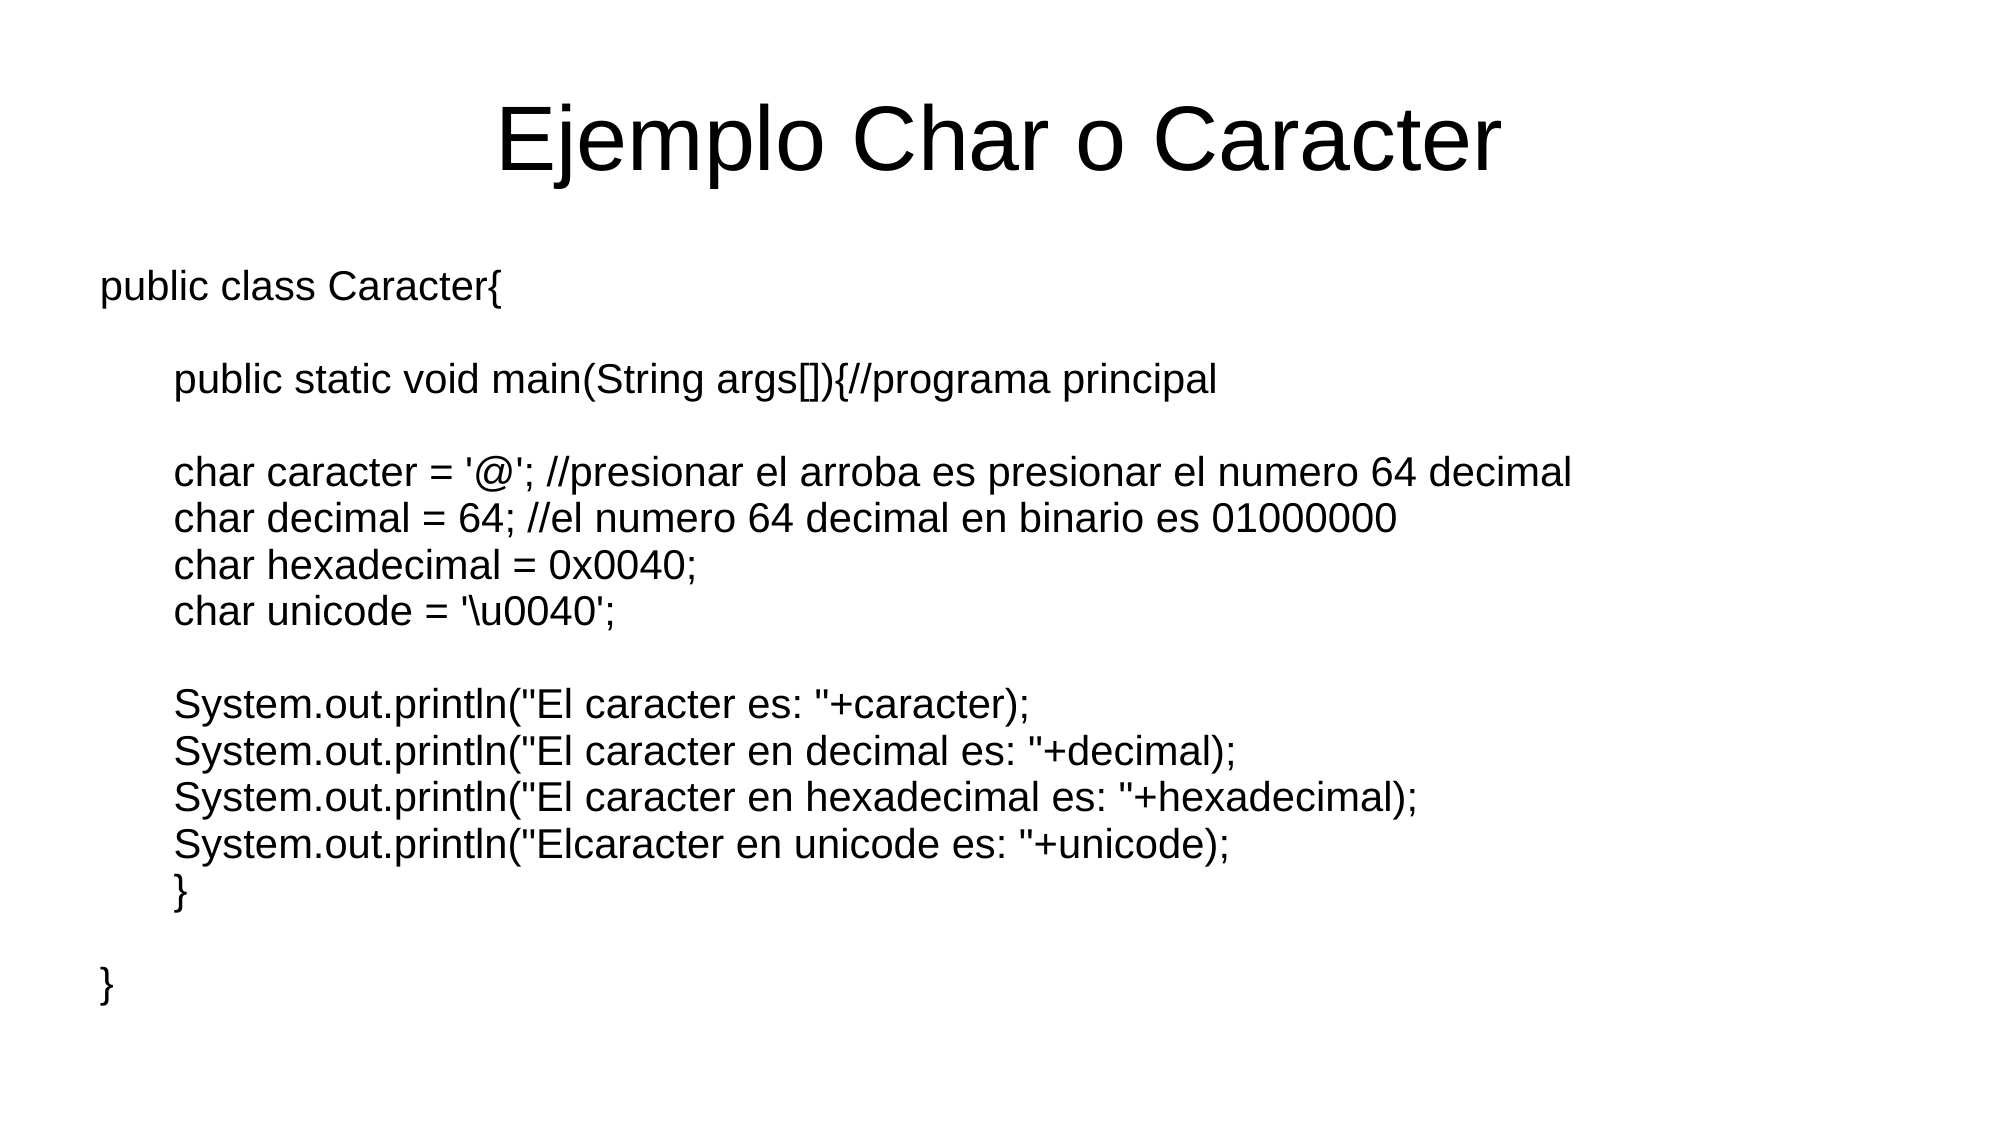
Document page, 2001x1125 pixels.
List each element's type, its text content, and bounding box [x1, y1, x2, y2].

subtitle public class Caracter{ public static void main(String args[]){//programa principal char caracter = '@'; //presionar el arroba es presionar el numero 64 decimal char decimal = 64; //el numero 64 decimal en binario es 01000000 char hexadecimal = 0x0040; char unicode = '\u0040'; System.out.println("El caracter es: "+caracter); System.out.println("El caracter en decimal es: "+decimal); System.out.println("El caracter en hexadecimal es: "+hexadecimal); System.out.println("Elcaracter en unicode es: "+unicode); } } [99, 260, 1900, 1009]
title Ejemplo Char o Caracter [99, 44, 1900, 233]
